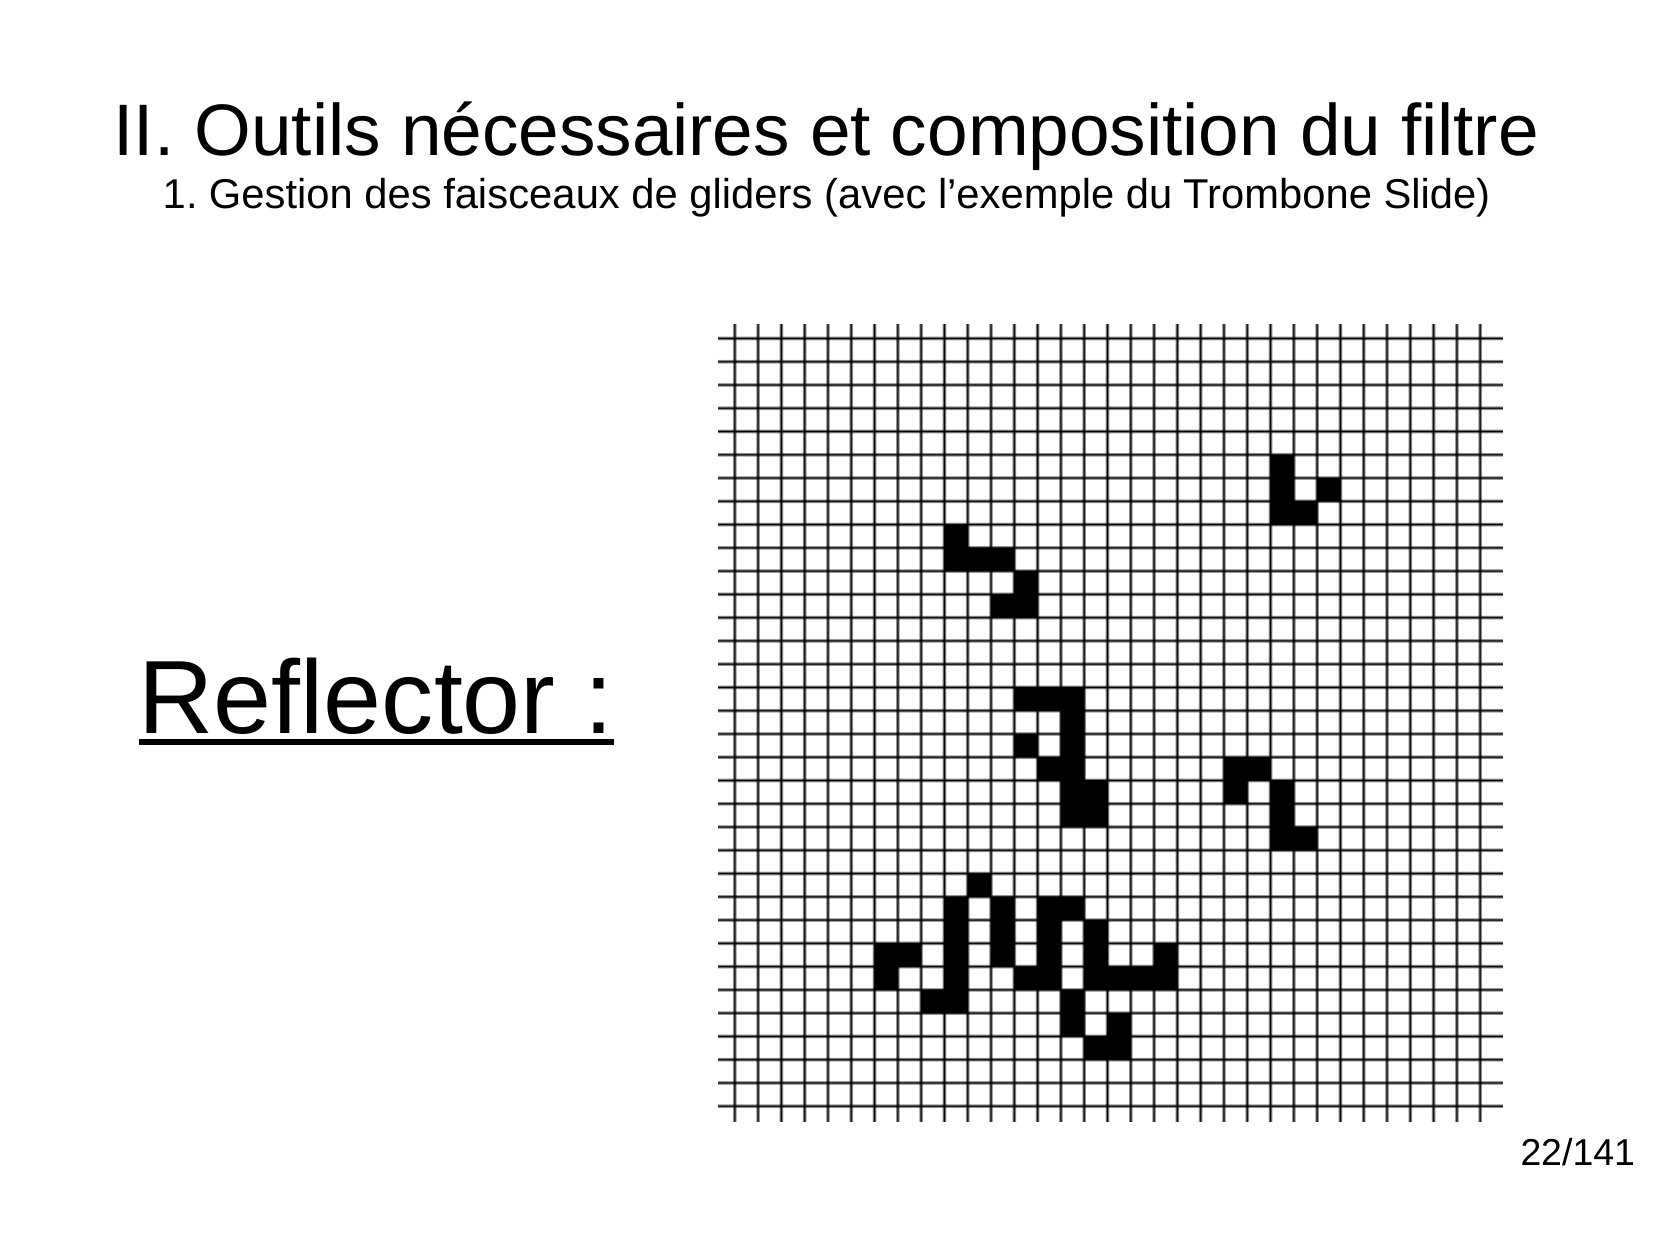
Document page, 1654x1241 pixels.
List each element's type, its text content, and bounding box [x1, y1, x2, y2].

picture [718, 324, 1503, 1123]
text_box <number>/141 [1505, 1124, 1654, 1182]
title II. Outils nécessaires et composition du filtre 1. Gestion des faisceaux de gliders (avec l’exemple du Trombone Slide) [0, 30, 1654, 276]
text_box Reflector : [124, 631, 629, 763]
